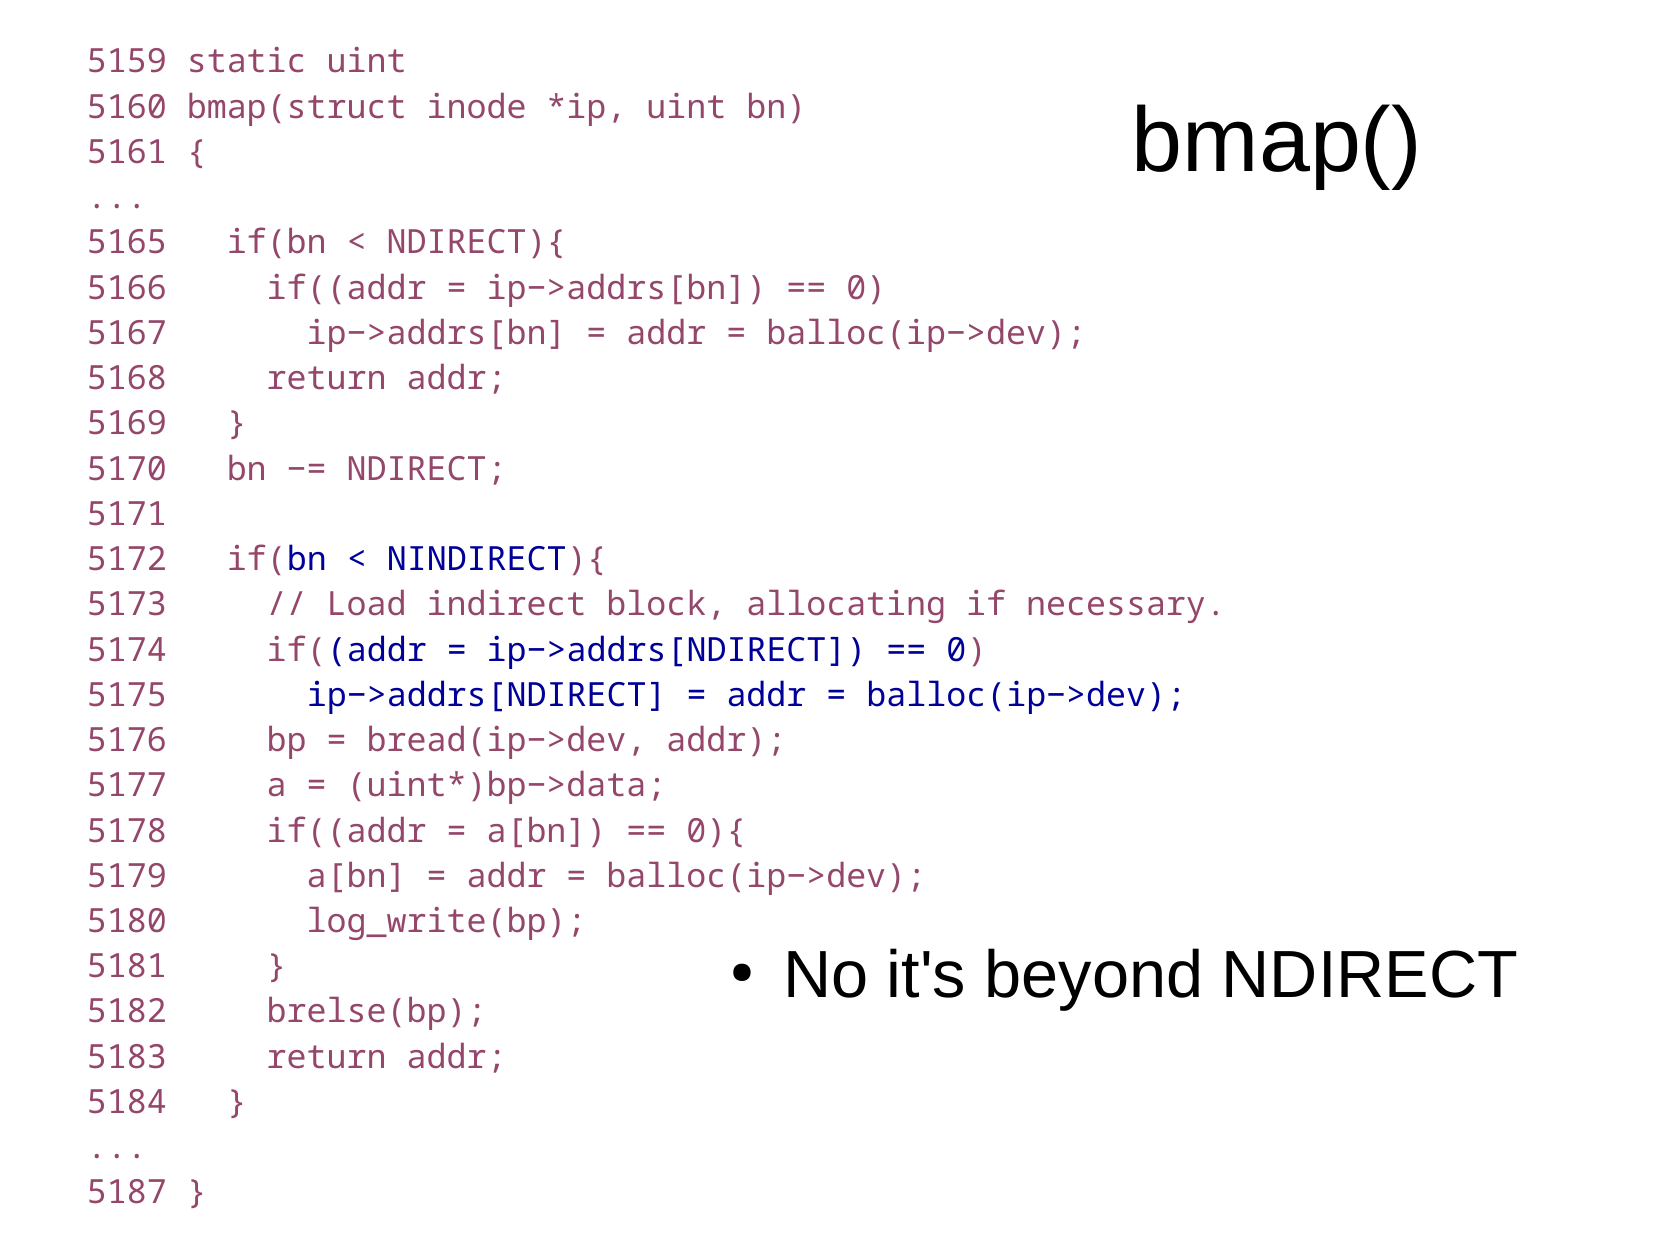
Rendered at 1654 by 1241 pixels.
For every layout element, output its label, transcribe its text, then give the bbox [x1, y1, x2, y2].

list No it's beyond NDIRECT [712, 937, 1538, 1201]
list 5159 static uint 5160 bmap(struct inode *ip, uint bn) 5161 { ... 5165 if(bn < NDIRECT){ 5166 if((addr = ip−>addrs[bn]) == 0) 5167 ip−>addrs[bn] = addr = balloc(ip−>dev); 5168 return addr; 5169 } 5170 bn −= NDIRECT; 5171 5172 if(bn < NINDIRECT){ 5173 // Load indirect block, allocating if necessary. 5174 if((addr = ip−>addrs[NDIRECT]) == 0) 5175 ip−>addrs[NDIRECT] = addr = balloc(ip−>dev); 5176 bp = bread(ip−>dev, addr); 5177 a = (uint*)bp−>data; 5178 if((addr = a[bn]) == 0){ 5179 a[bn] = addr = balloc(ip−>dev); 5180 log_write(bp); 5181 } 5182 brelse(bp); 5183 return addr; 5184 } ... 5187 } [86, 37, 1576, 1238]
title bmap() [941, 35, 1613, 244]
